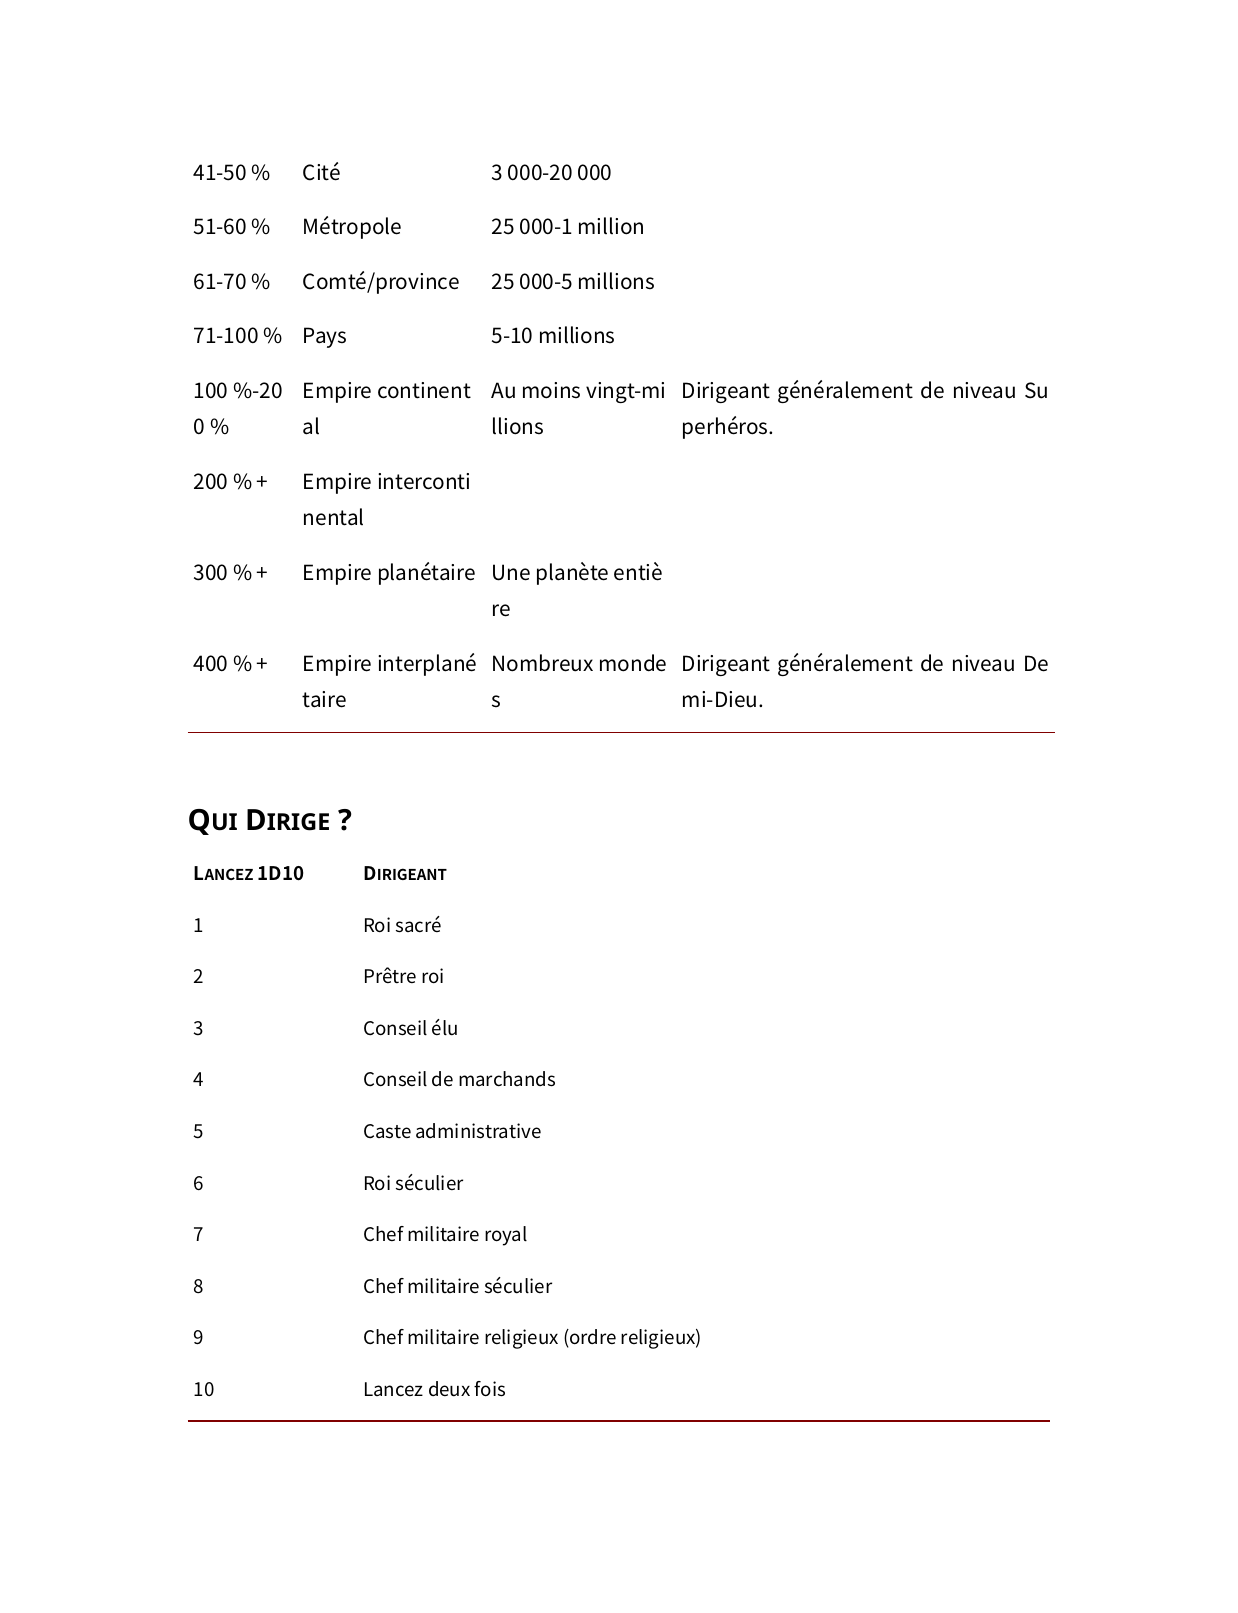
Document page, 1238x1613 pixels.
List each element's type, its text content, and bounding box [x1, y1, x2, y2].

table_cell Pays [297, 314, 486, 368]
table_cell [676, 205, 1055, 259]
table_cell 41-50 % [188, 150, 297, 204]
table_cell Cité [297, 150, 486, 204]
table_cell Comté/province [297, 259, 486, 314]
table_cell 300 % + [188, 550, 297, 641]
table_cell [486, 459, 676, 550]
table_cell Conseil de marchands [357, 1059, 1050, 1111]
table_cell Au moins vingt-millions [486, 368, 676, 459]
table_cell Prêtre roi [357, 956, 1050, 1008]
table_cell [676, 150, 1055, 204]
table_cell [676, 314, 1055, 368]
table_cell 71-100 % [188, 314, 297, 368]
table_header Lancez 1D10 [188, 853, 357, 904]
table_cell [676, 550, 1055, 641]
table_cell 4 [188, 1059, 357, 1111]
table_cell 25 000-5 millions [486, 259, 676, 314]
table_cell 3 [188, 1008, 357, 1059]
table_cell Lancez deux fois [357, 1369, 1050, 1420]
table_cell 8 [188, 1265, 357, 1317]
table_cell Roi séculier [357, 1162, 1050, 1214]
table_cell [676, 259, 1055, 314]
table_cell Chef militaire religieux (ordre religieux) [357, 1317, 1050, 1368]
table_cell Dirigeant généralement de niveau Superhéros. [676, 368, 1055, 459]
table_cell Caste administrative [357, 1111, 1050, 1162]
table_cell 25 000-1 million [486, 205, 676, 259]
table_cell 7 [188, 1214, 357, 1265]
table_cell Conseil élu [357, 1008, 1050, 1059]
table_cell 10 [188, 1369, 357, 1420]
table_cell Métropole [297, 205, 486, 259]
table_cell 51-60 % [188, 205, 297, 259]
table_cell 3 000-20 000 [486, 150, 676, 204]
table_cell Empire interplanétaire [297, 641, 486, 732]
table_cell 5-10 millions [486, 314, 676, 368]
table_cell [676, 459, 1055, 550]
table_cell 61-70 % [188, 259, 297, 314]
text Qui Dirige ? [187, 799, 1050, 839]
table_cell 100 %-200 % [188, 368, 297, 459]
table_cell 400 % + [188, 641, 297, 732]
table_cell Roi sacré [357, 905, 1050, 956]
table_header Dirigeant [357, 853, 1050, 904]
table_cell 200 % + [188, 459, 297, 550]
table_cell 6 [188, 1162, 357, 1214]
table_cell 5 [188, 1111, 357, 1162]
table_cell Dirigeant généralement de niveau Demi-Dieu. [676, 641, 1055, 732]
table_cell Empire intercontinental [297, 459, 486, 550]
table_cell 2 [188, 956, 357, 1008]
table_cell Empire planétaire [297, 550, 486, 641]
table_cell 9 [188, 1317, 357, 1368]
table_cell 1 [188, 905, 357, 956]
table_cell Chef militaire royal [357, 1214, 1050, 1265]
table_cell Nombreux mondes [486, 641, 676, 732]
table_cell Empire continental [297, 368, 486, 459]
table_cell Chef militaire séculier [357, 1265, 1050, 1317]
table_cell Une planète entière [486, 550, 676, 641]
